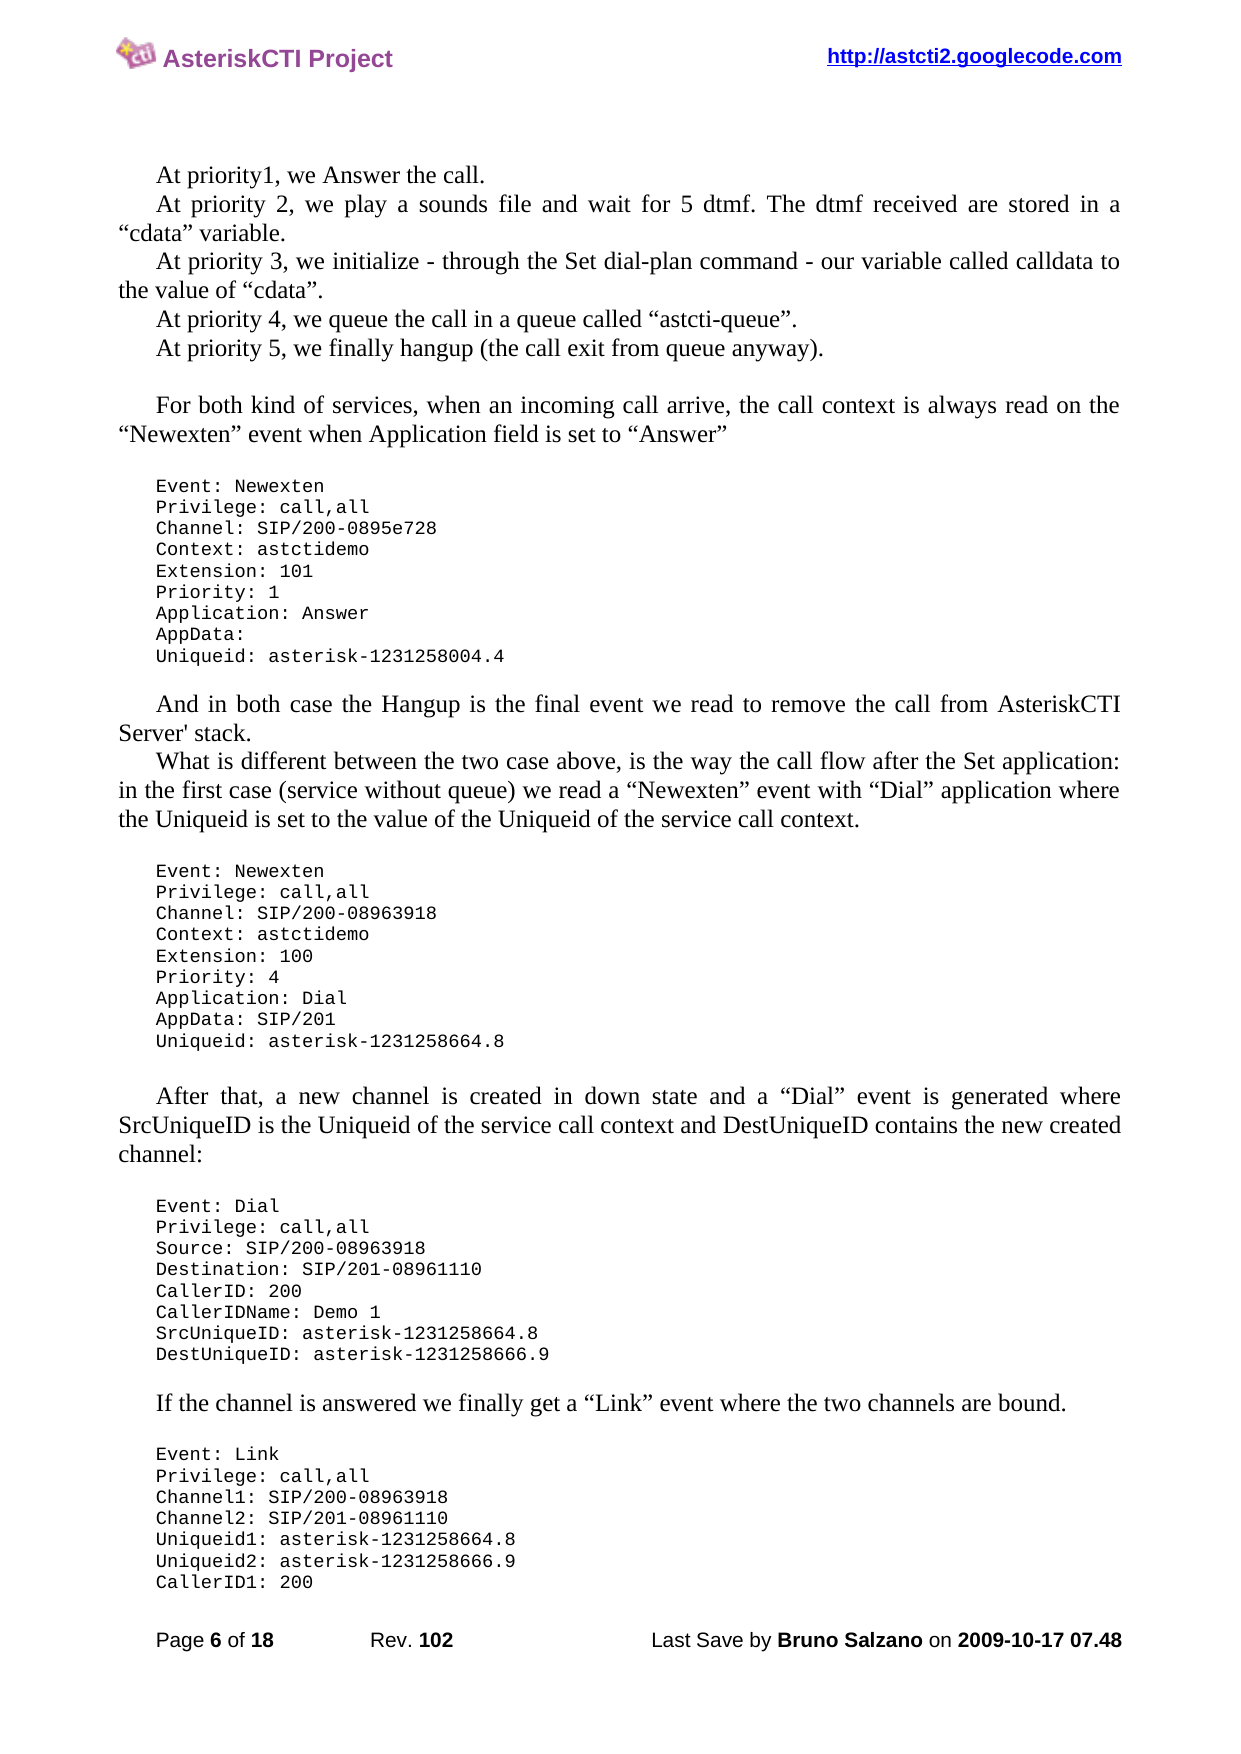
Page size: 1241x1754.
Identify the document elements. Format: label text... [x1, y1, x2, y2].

text CallerID1: 200 [118, 1573, 1122, 1594]
text Event: Link [118, 1445, 1122, 1466]
text After that, a new channel is created in down state and a “Dial” event is generated where SrcUniqueID is the Uniqueid of the service call context and DestUniqueID contains the new created channel: [118, 1081, 1122, 1168]
text Uniqueid2: asterisk-1231258666.9 [118, 1551, 1122, 1573]
text At priority1, we Answer the call. [118, 160, 1122, 189]
text DestUniqueID: asterisk-1231258666.9 [118, 1345, 1122, 1366]
picture [116, 34, 157, 74]
text AppData: [118, 625, 1122, 646]
text Privilege: call,all [118, 1466, 1122, 1488]
text Priority: 4 [118, 968, 1122, 989]
text SrcUniqueID: asterisk-1231258664.8 [118, 1324, 1122, 1345]
text Channel: SIP/200-0895e728 [118, 519, 1122, 540]
text Channel2: SIP/201-08961110 [118, 1509, 1122, 1530]
text At priority 4, we queue the call in a queue called “astcti-queue”. [118, 304, 1122, 333]
text Application: Answer [118, 604, 1122, 625]
text Privilege: call,all [118, 1218, 1122, 1239]
text Event: Dial [118, 1196, 1122, 1218]
text Uniqueid: asterisk-1231258664.8 [118, 1031, 1122, 1053]
text AppData: SIP/201 [118, 1010, 1122, 1031]
text At priority 3, we initialize - through the Set dial-plan command - our variable called calldata to the value of “cdata”. [118, 246, 1122, 304]
text Destination: SIP/201-08961110 [118, 1260, 1122, 1281]
text Uniqueid: asterisk-1231258004.4 [118, 646, 1122, 668]
text Privilege: call,all [118, 498, 1122, 519]
text Extension: 101 [118, 561, 1122, 583]
text Channel1: SIP/200-08963918 [118, 1488, 1122, 1509]
text CallerIDName: Demo 1 [118, 1303, 1122, 1324]
text Event: Newexten [118, 476, 1122, 498]
text At priority 5, we finally hangup (the call exit from queue anyway). [118, 333, 1122, 361]
text Context: astctidemo [118, 925, 1122, 946]
text Event: Newexten [118, 861, 1122, 883]
text And in both case the Hangup is the final event we read to remove the call from AsteriskCTI Server' stack. [118, 689, 1122, 746]
text What is different between the two case above, is the way the call flow after the Set application: in the first case (service without queue) we read a “Newexten” event with “Dial” application where the Uniqueid is set to the value of the Uniqueid of the service call context. [118, 746, 1122, 833]
text Context: astctidemo [118, 540, 1122, 561]
text For both kind of services, when an incoming call arrive, the call context is always read on the “Newexten” event when Application field is set to “Answer” [118, 390, 1122, 448]
text Privilege: call,all [118, 883, 1122, 904]
text Channel: SIP/200-08963918 [118, 904, 1122, 925]
text Extension: 100 [118, 946, 1122, 968]
text Application: Dial [118, 989, 1122, 1010]
text At priority 2, we play a sounds file and wait for 5 dtmf. The dtmf received are stored in a “cdata” variable. [118, 189, 1122, 246]
text CallerID: 200 [118, 1281, 1122, 1303]
text Source: SIP/200-08963918 [118, 1239, 1122, 1260]
text Uniqueid1: asterisk-1231258664.8 [118, 1530, 1122, 1551]
text Priority: 1 [118, 583, 1122, 604]
text If the channel is answered we finally get a “Link” event where the two channels are bound. [118, 1388, 1122, 1416]
